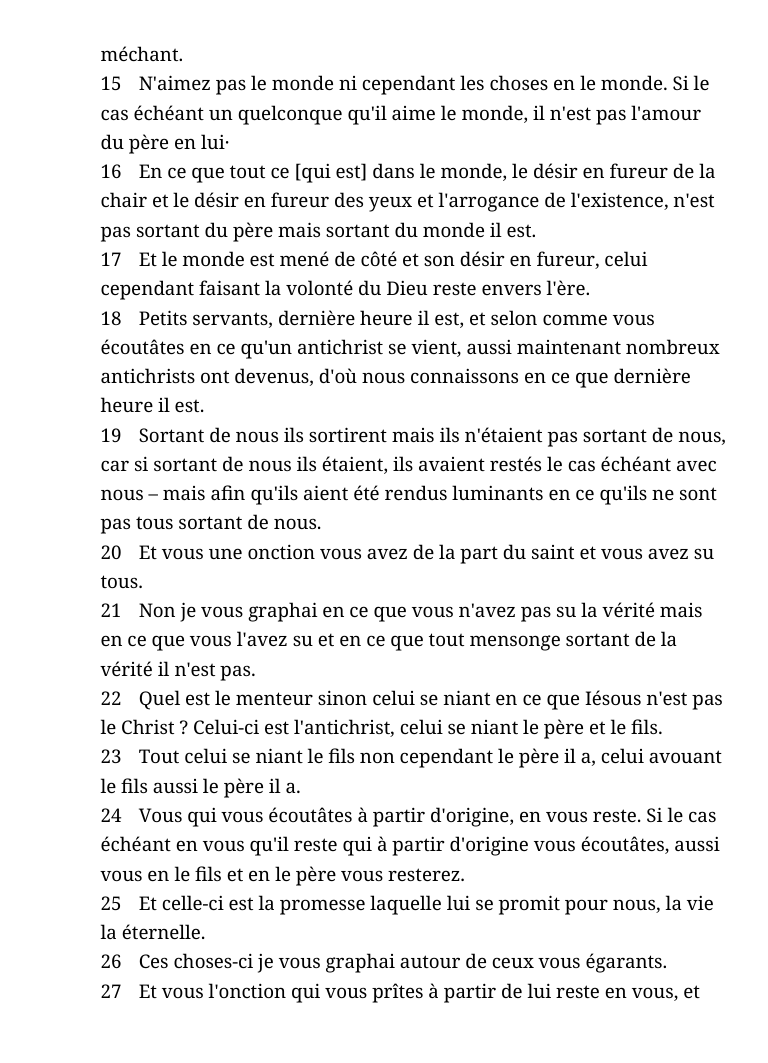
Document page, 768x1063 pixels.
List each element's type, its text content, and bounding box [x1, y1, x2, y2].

text méchant. 15 N'aimez pas le monde ni cependant les choses en le monde. Si le cas échéant un quelconque qu'il aime le monde, il n'est pas l'amour du père en lui· 16 En ce que tout ce [qui est] dans le monde, le désir en fureur de la chair et le désir en fureur des yeux et l'arrogance de l'existence, n'est pas sortant du père mais sortant du monde il est. 17 Et le monde est mené de côté et son désir en fureur, celui cependant faisant la volonté du Dieu reste envers l'ère. 18 Petits servants, dernière heure il est, et selon comme vous écoutâtes en ce qu'un antichrist se vient, aussi maintenant nombreux antichrists ont devenus, d'où nous connaissons en ce que dernière heure il est. 19 Sortant de nous ils sortirent mais ils n'étaient pas sortant de nous, car si sortant de nous ils étaient, ils avaient restés le cas échéant avec nous – mais afin qu'ils aient été rendus luminants en ce qu'ils ne sont pas tous sortant de nous. 20 Et vous une onction vous avez de la part du saint et vous avez su tous. 21 Non je vous graphai en ce que vous n'avez pas su la vérité mais en ce que vous l'avez su et en ce que tout mensonge sortant de la vérité il n'est pas. 22 Quel est le menteur sinon celui se niant en ce que Iésous n'est pas le Christ ? Celui-ci est l'antichrist, celui se niant le père et le fils. 23 Tout celui se niant le fils non cependant le père il a, celui avouant le fils aussi le père il a. 24 Vous qui vous écoutâtes à partir d'origine, en vous reste. Si le cas échéant en vous qu'il reste qui à partir d'origine vous écoutâtes, aussi vous en le fils et en le père vous resterez. 25 Et celle-ci est la promesse laquelle lui se promit pour nous, la vie la éternelle. 26 Ces choses-ci je vous graphai autour de ceux vous égarants. 27 Et vous l'onction qui vous prîtes à partir de lui reste en vous, et [100, 41, 729, 1003]
